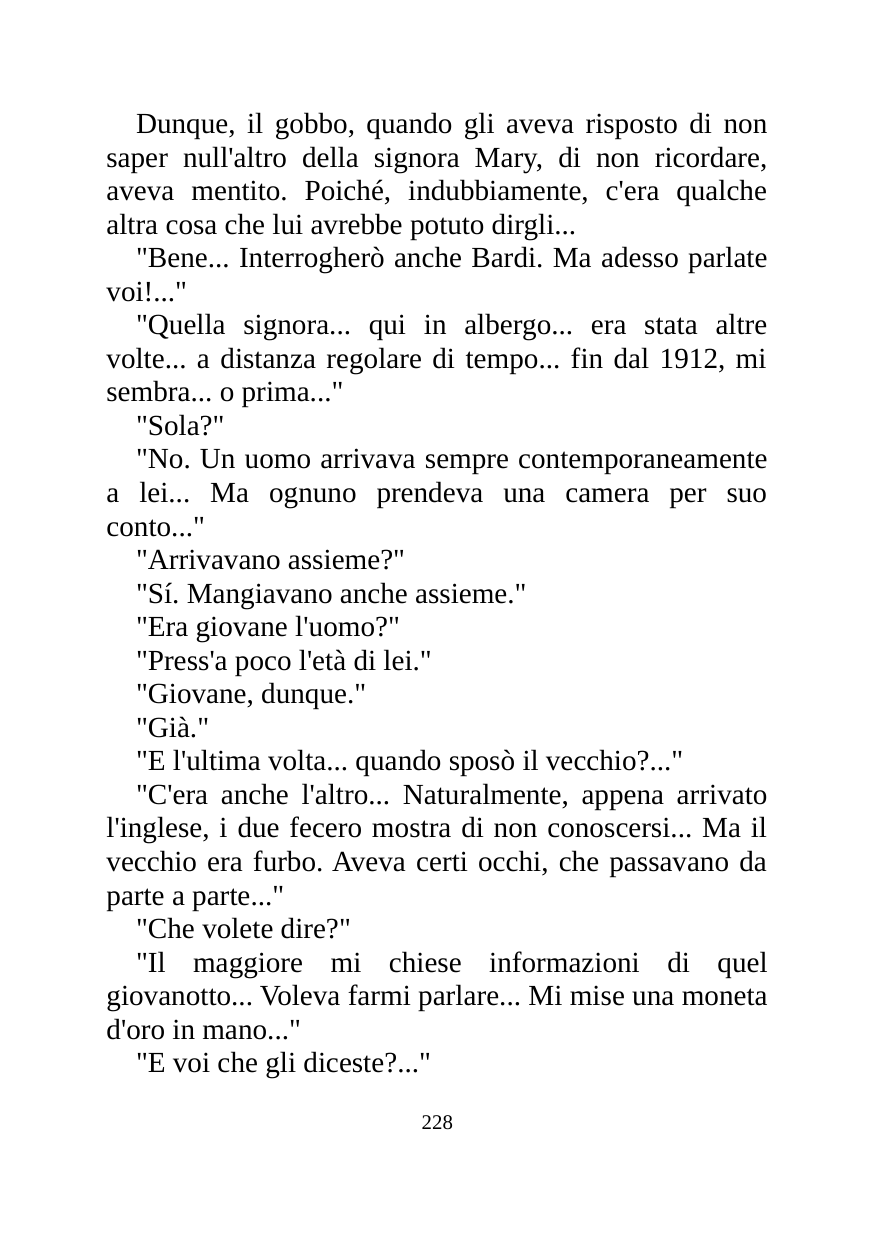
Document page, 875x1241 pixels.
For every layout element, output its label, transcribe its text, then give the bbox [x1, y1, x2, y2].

text "E l'ultima volta... quando sposò il vecchio?..." [106, 743, 768, 777]
text "Era giovane l'uomo?" [106, 609, 768, 643]
text "E voi che gli diceste?..." [106, 1045, 768, 1079]
text "Sí. Mangiavano anche assieme." [106, 576, 768, 609]
text "Giovane, dunque." [106, 676, 768, 710]
text "Il maggiore mi chiese informazioni di quel giovanotto... Voleva farmi parlare... Mi mise una moneta d'oro in mano..." [106, 945, 768, 1045]
text "Quella signora... qui in albergo... era stata altre volte... a distanza regolare di tempo... fin dal 1912, mi sembra... o prima..." [106, 307, 768, 408]
text "Bene... Interrogherò anche Bardi. Ma adesso parlate voi!..." [106, 240, 768, 307]
text "Già." [106, 710, 768, 743]
text Dunque, il gobbo, quando gli aveva risposto di non saper null'altro della signora Mary, di non ricordare, aveva mentito. Poiché, indubbiamente, c'era qualche altra cosa che lui avrebbe potuto dirgli... [106, 106, 768, 240]
text "Press'a poco l'età di lei." [106, 643, 768, 676]
text "Sola?" [106, 408, 768, 442]
text "Arrivavano assieme?" [106, 542, 768, 576]
text "C'era anche l'altro... Naturalmente, appena arrivato l'inglese, i due fecero mostra di non conoscersi... Ma il vecchio era furbo. Aveva certi occhi, che passavano da parte a parte..." [106, 777, 768, 911]
text "Che volete dire?" [106, 911, 768, 945]
text "No. Un uomo arrivava sempre contemporaneamente a lei... Ma ognuno prendeva una camera per suo conto..." [106, 442, 768, 542]
